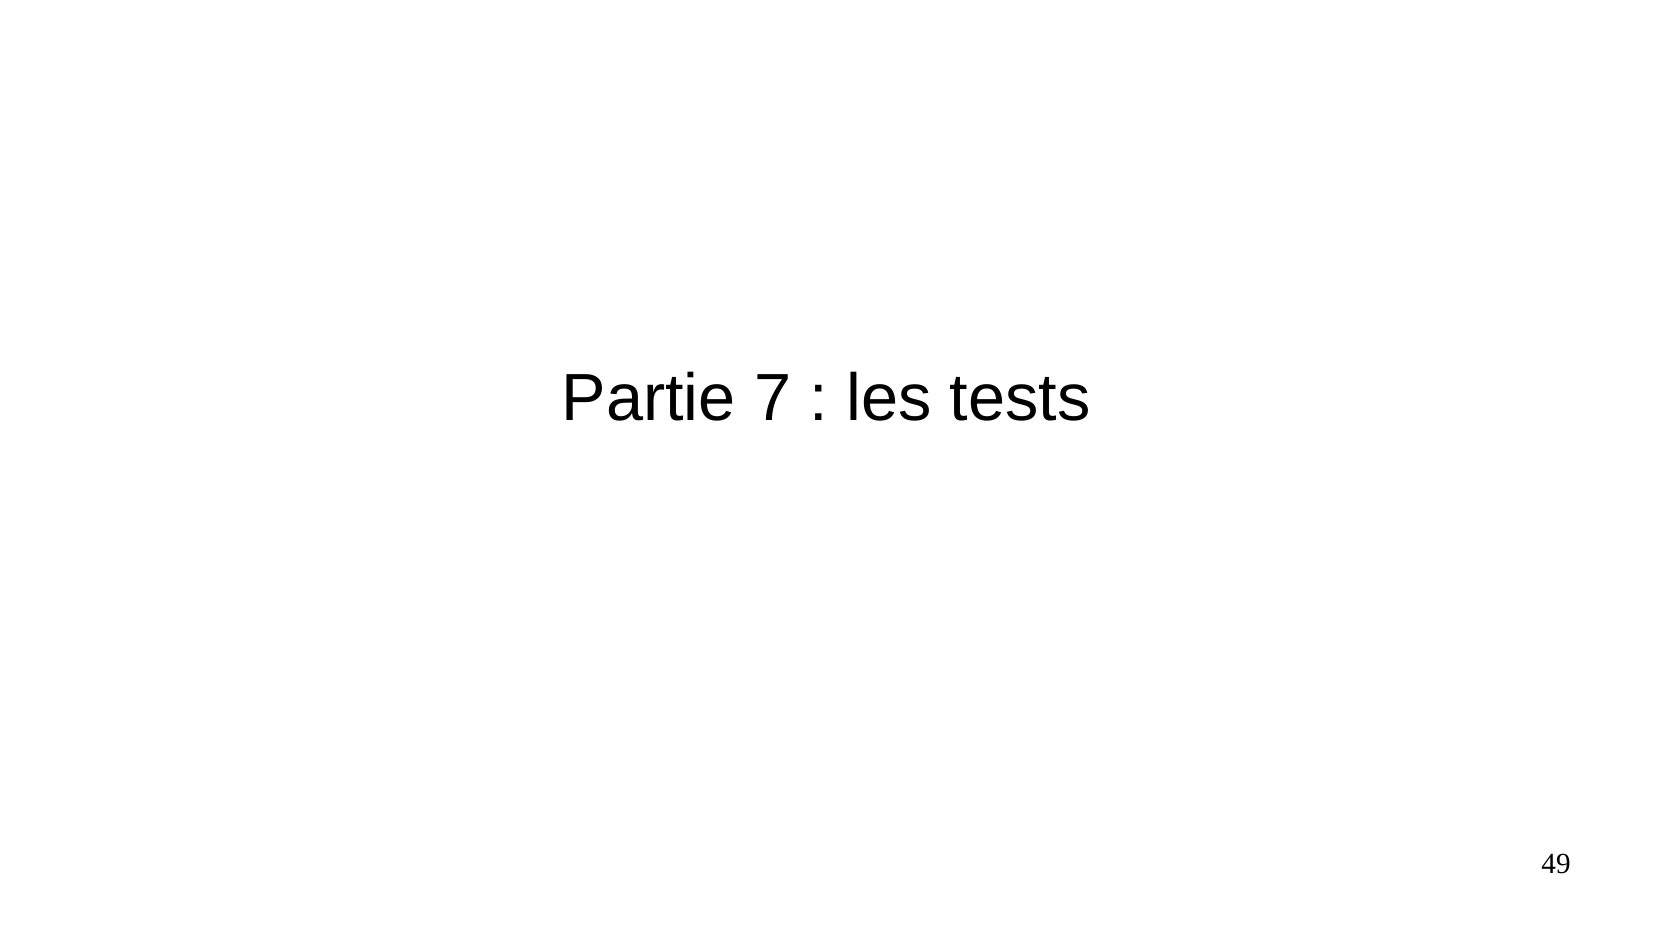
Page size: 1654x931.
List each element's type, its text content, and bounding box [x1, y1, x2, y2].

subtitle Partie 7 : les tests [82, 37, 1571, 757]
